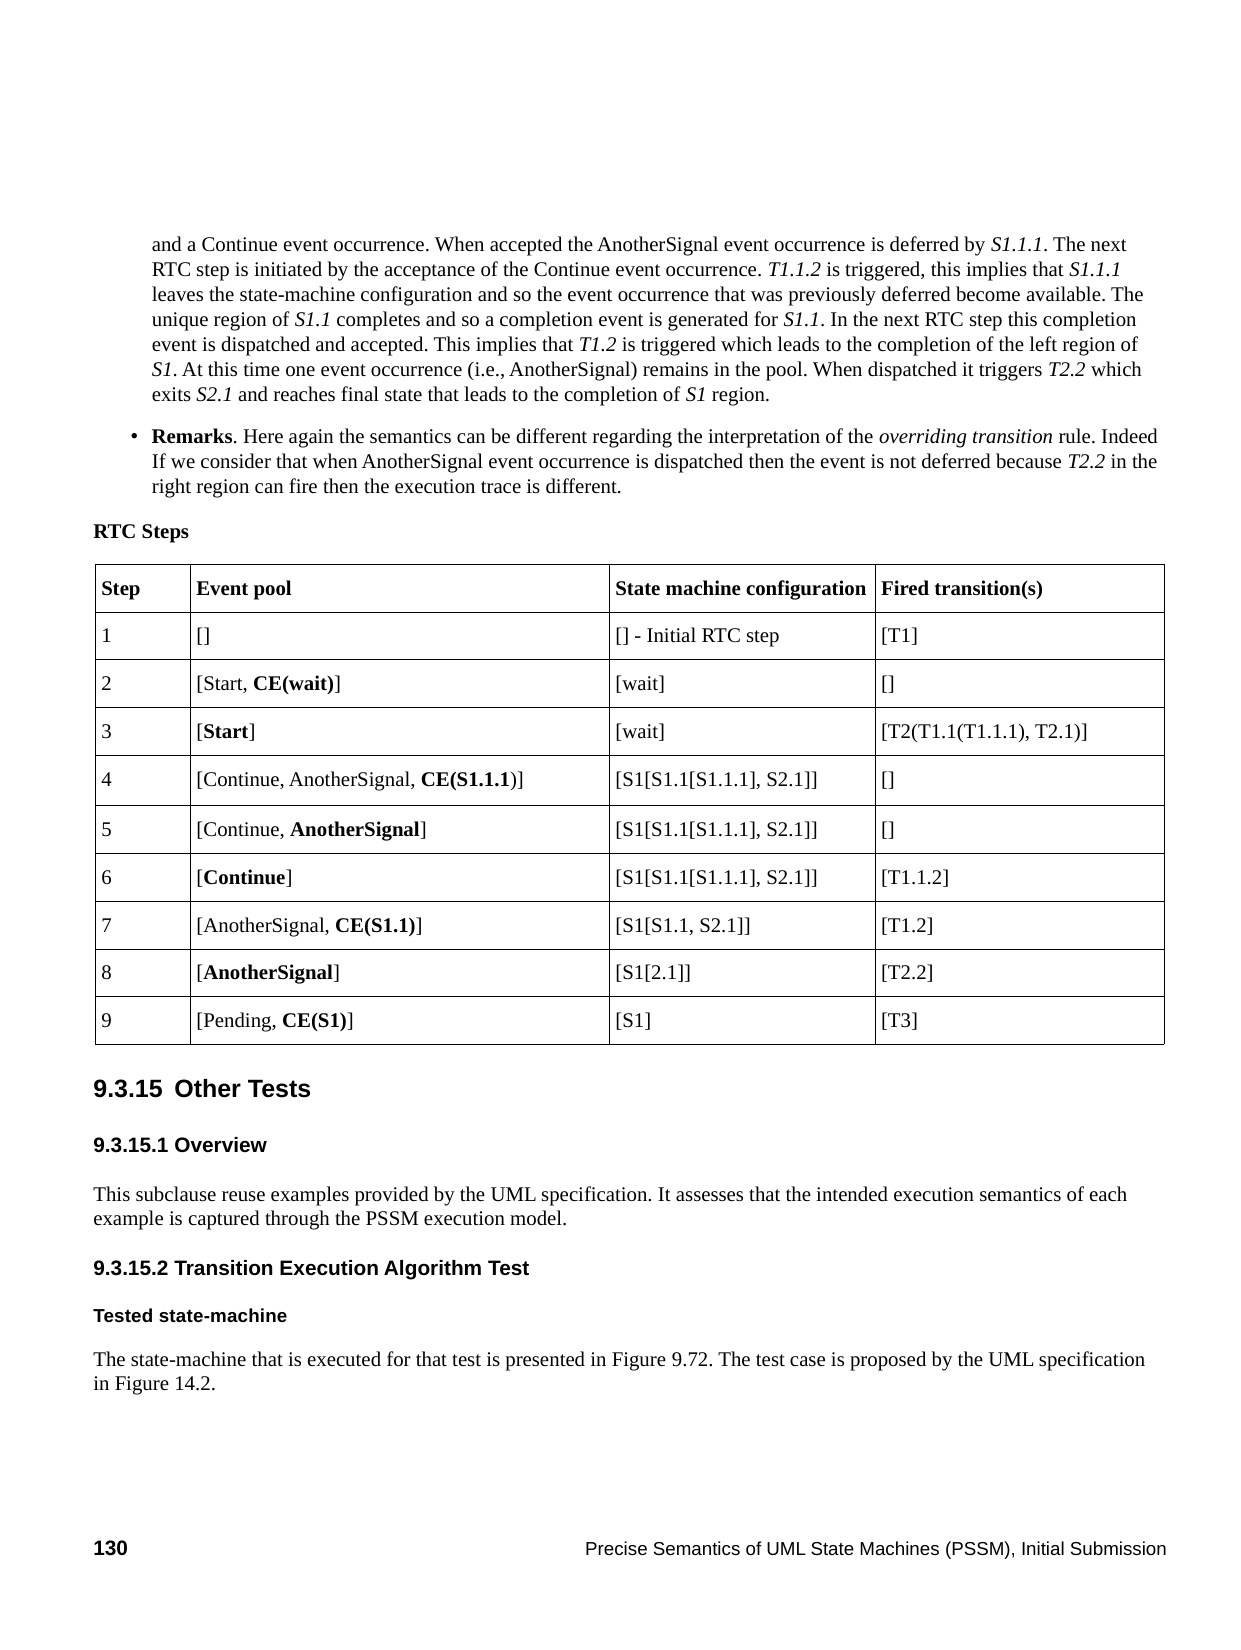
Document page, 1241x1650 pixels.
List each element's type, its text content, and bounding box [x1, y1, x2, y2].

table_cell [] [876, 806, 1164, 853]
subtitle Tested state-machine [93, 1304, 1164, 1326]
table_cell 3 [96, 708, 190, 755]
table_cell [S1[S1.1[S1.1.1], S2.1]] [610, 854, 875, 901]
table_cell 9 [96, 997, 190, 1044]
table_cell [] - Initial RTC step [610, 613, 875, 659]
table_header State machine configuration [610, 565, 875, 612]
table_cell 6 [96, 854, 190, 901]
text The state-machine that is executed for that test is presented in Figure 9.72. The test case is proposed by the UML specification in Figure 14.2. [93, 1347, 1164, 1395]
table_cell [Start, CE(wait)] [191, 660, 609, 707]
table_cell [T2(T1.1(T1.1.1), T2.1)] [876, 708, 1164, 755]
table_cell [Continue] [191, 854, 609, 901]
list and a Continue event occurrence. When accepted the AnotherSignal event occurrence is deferred by S1.1.1. The next RTC step is initiated by the acceptance of the Continue event occurrence. T1.1.2 is triggered, this implies that S1.1.1 leaves the state-machine configuration and so the event occurrence that was previously deferred become available. The unique region of S1.1 completes and so a completion event is generated for S1.1. In the next RTC step this completion event is dispatched and accepted. This implies that T1.2 is triggered which leads to the completion of the left region of S1. At this time one event occurrence (i.e., AnotherSignal) remains in the pool. When dispatched it triggers T2.2 which exits S2.1 and reaches final state that leads to the completion of S1 region. [131, 231, 1164, 406]
table_cell [T3] [876, 997, 1164, 1044]
table_cell [Pending, CE(S1)] [191, 997, 609, 1044]
table_header Event pool [191, 565, 609, 612]
subtitle Other Tests [93, 1073, 1164, 1102]
table_cell [T1.2] [876, 902, 1164, 948]
table_cell [AnotherSignal, CE(S1.1)] [191, 902, 609, 948]
table_cell [S1] [610, 997, 875, 1044]
table_cell [Start] [191, 708, 609, 755]
subtitle Transition Execution Algorithm Test [93, 1254, 1164, 1279]
table_header Step [96, 565, 190, 612]
list Remarks. Here again the semantics can be different regarding the interpretation of the overriding transition rule. Indeed If we consider that when AnotherSignal event occurrence is dispatched then the event is not deferred because T2.2 in the right region can fire then the execution trace is different. [131, 423, 1164, 498]
table_cell 7 [96, 902, 190, 948]
table_cell [] [191, 613, 609, 659]
table_cell [S1[2.1]] [610, 950, 875, 996]
table_cell [wait] [610, 708, 875, 755]
table_cell [S1[S1.1, S2.1]] [610, 902, 875, 948]
subtitle Overview [93, 1131, 1164, 1156]
table_cell [T2.2] [876, 950, 1164, 996]
table_cell [] [876, 756, 1164, 805]
table_cell 8 [96, 950, 190, 996]
text This subclause reuse examples provided by the UML specification. It assesses that the intended execution semantics of each example is captured through the PSSM execution model. [93, 1181, 1164, 1229]
table_cell [wait] [610, 660, 875, 707]
text RTC Steps [93, 519, 1164, 543]
table_cell 2 [96, 660, 190, 707]
table_cell [T1] [876, 613, 1164, 659]
table_cell 5 [96, 806, 190, 853]
table_cell [Continue, AnotherSignal, CE(S1.1.1)] [191, 756, 609, 805]
table_cell [S1[S1.1[S1.1.1], S2.1]] [610, 756, 875, 805]
table_cell [AnotherSignal] [191, 950, 609, 996]
table_cell [T1.1.2] [876, 854, 1164, 901]
table_cell [Continue, AnotherSignal] [191, 806, 609, 853]
table_cell [] [876, 660, 1164, 707]
table_header Fired transition(s) [876, 565, 1164, 612]
table_cell 4 [96, 756, 190, 805]
table_cell 1 [96, 613, 190, 659]
table_cell [S1[S1.1[S1.1.1], S2.1]] [610, 806, 875, 853]
